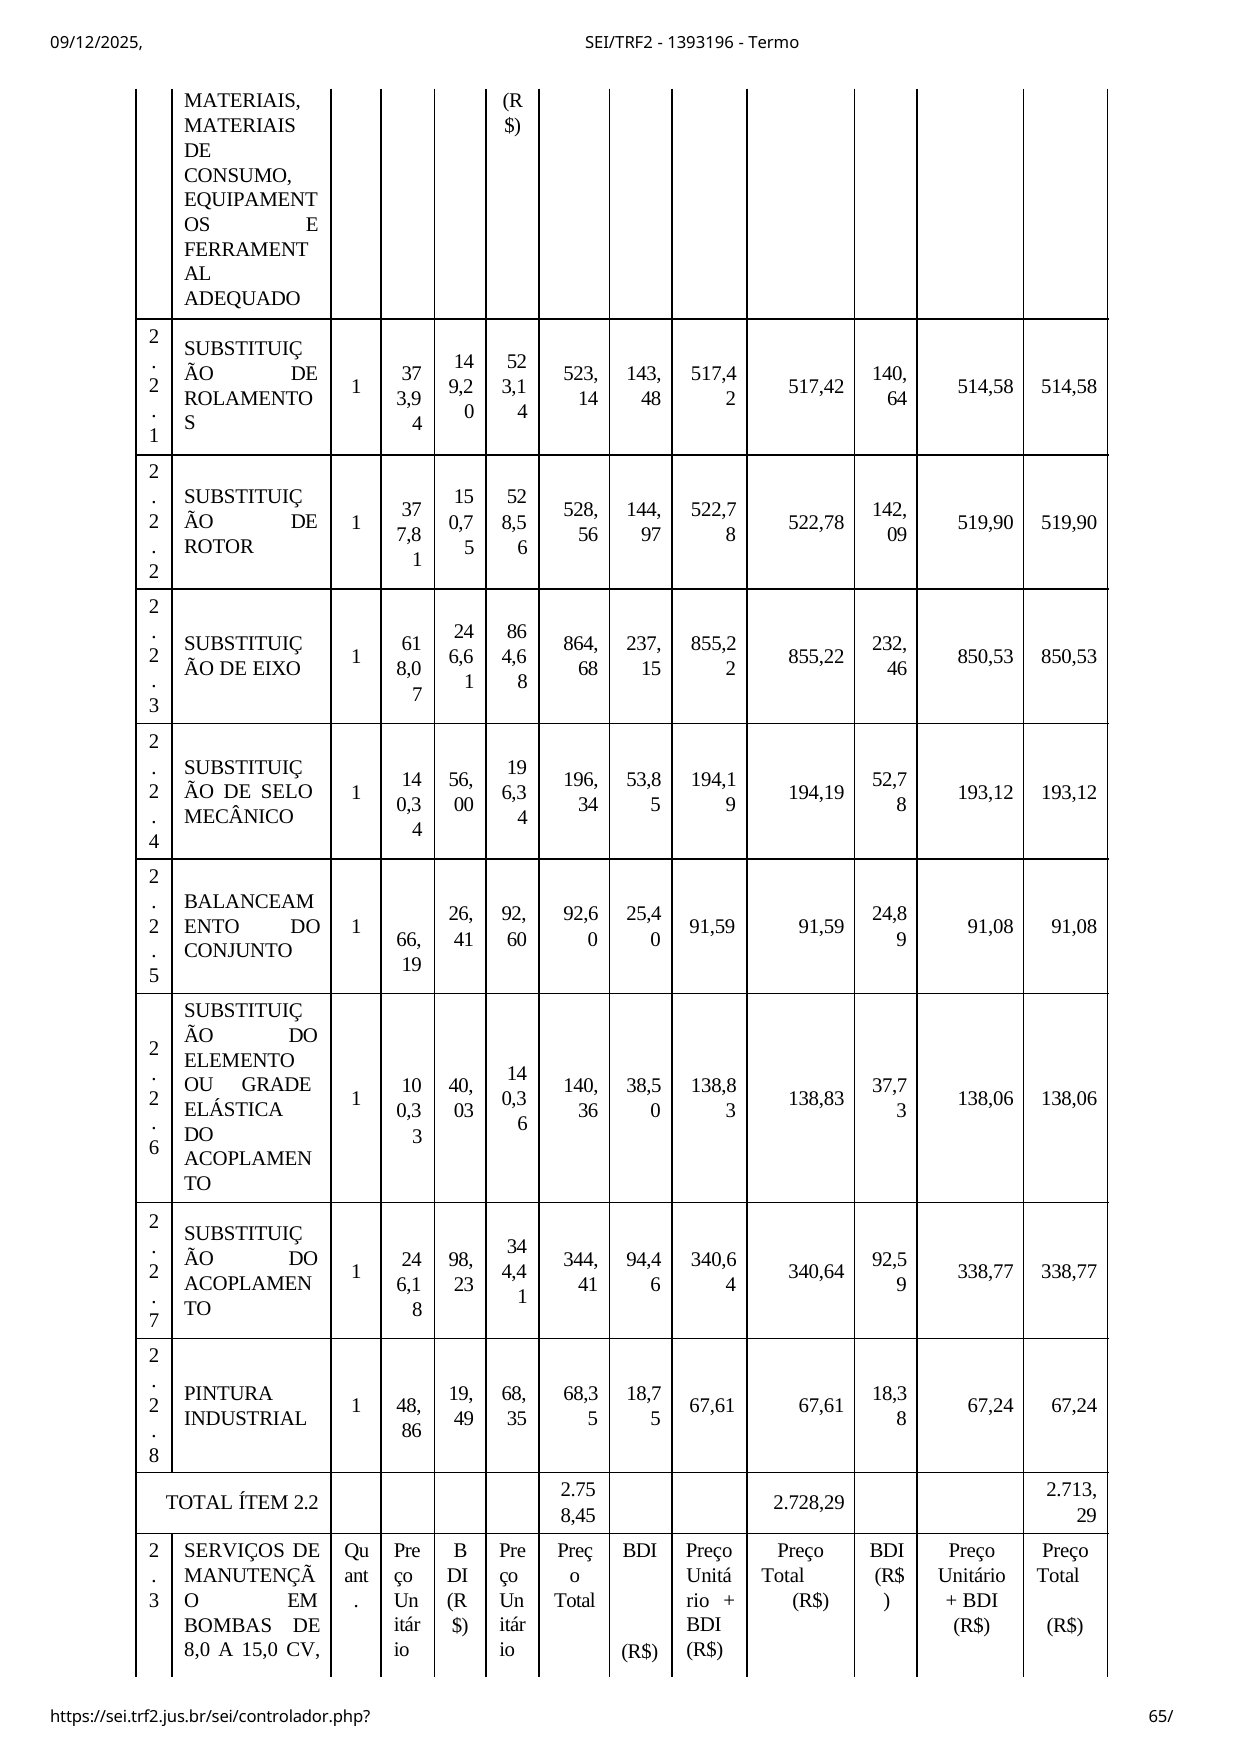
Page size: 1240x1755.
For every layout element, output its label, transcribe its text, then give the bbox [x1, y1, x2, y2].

table_cell 14 0,3 4 [382, 724, 434, 858]
table_cell 143, 48 [610, 320, 671, 454]
table_cell 92, 60 [487, 860, 538, 992]
table_header [673, 89, 746, 318]
table_cell 850,53 [918, 590, 1023, 722]
table_cell 1 [332, 860, 380, 992]
table_cell 2 . 2 . 7 [137, 1203, 171, 1338]
table_cell 38,5 0 [610, 994, 671, 1202]
table_cell 34 4,4 1 [487, 1203, 538, 1338]
table_cell [487, 1473, 538, 1533]
table_cell 91,59 [748, 860, 854, 992]
table_cell 67,61 [673, 1339, 746, 1472]
table_cell 18,3 8 [855, 1339, 916, 1472]
table_cell 67,61 [748, 1339, 854, 1472]
table_cell 40, 03 [435, 994, 485, 1202]
table_cell 15 0,7 5 [435, 456, 485, 588]
table_cell 10 0,3 3 [382, 994, 434, 1202]
table_cell 193,12 [918, 724, 1023, 858]
table_cell 19, 49 [435, 1339, 485, 1472]
table_cell 2.713, 29 [1024, 1473, 1107, 1533]
table_cell Pre ço Un itár io [487, 1534, 538, 1677]
table_cell Preço Unitá rio + BDI (R$) [673, 1534, 746, 1677]
table_cell 53,8 5 [610, 724, 671, 858]
table_cell 138,83 [748, 994, 854, 1202]
table_cell 37,7 3 [855, 994, 916, 1202]
table_cell 52 3,1 4 [487, 320, 538, 454]
table_header [382, 89, 434, 318]
table_cell 26, 41 [435, 860, 485, 992]
table_cell 18,7 5 [610, 1339, 671, 1472]
table_cell 523, 14 [540, 320, 609, 454]
table_cell 142, 09 [855, 456, 916, 588]
table_cell 2 . 2 . 1 [137, 320, 171, 454]
table_header [610, 89, 671, 318]
table_cell 140, 64 [855, 320, 916, 454]
table_cell 855,2 2 [673, 590, 746, 722]
table_cell 140, 36 [540, 994, 609, 1202]
table_cell [673, 1473, 746, 1533]
table_cell 850,53 [1024, 590, 1107, 722]
table_cell 144, 97 [610, 456, 671, 588]
table_cell Preço Total (R$) [1024, 1534, 1107, 1677]
table_cell 2 . 2 . 3 [137, 590, 171, 722]
table_cell 1 [332, 320, 380, 454]
table_cell SUBSTITUIÇ ÃO DE EIXO [173, 590, 330, 722]
table_cell 138,06 [918, 994, 1023, 1202]
table_cell 2 . 2 . 5 [137, 860, 171, 992]
table_cell 522,78 [748, 456, 854, 588]
table_cell 194,1 9 [673, 724, 746, 858]
table_cell 52,7 8 [855, 724, 916, 858]
table_cell 193,12 [1024, 724, 1107, 858]
table_cell 528, 56 [540, 456, 609, 588]
table_cell 864, 68 [540, 590, 609, 722]
table_cell 91,08 [918, 860, 1023, 992]
table_cell Qu ant . [332, 1534, 380, 1677]
table_cell BALANCEAM ENTO DO CONJUNTO [173, 860, 330, 992]
table_header (R $) [487, 89, 538, 318]
table_cell PINTURA INDUSTRIAL [173, 1339, 330, 1472]
table_cell SUBSTITUIÇ ÃO DE ROLAMENTO S [173, 320, 330, 454]
table_cell BDI (R$) [610, 1534, 671, 1677]
table_cell 517,4 2 [673, 320, 746, 454]
table_cell 61 8,0 7 [382, 590, 434, 722]
table_cell [610, 1473, 671, 1533]
table_cell 24,8 9 [855, 860, 916, 992]
table_cell TOTAL ÍTEM 2.2 [137, 1473, 330, 1533]
table_cell [435, 1473, 485, 1533]
table_cell 66, 19 [382, 860, 434, 992]
table_cell 2 . 2 . 8 [137, 1339, 171, 1472]
table_cell 855,22 [748, 590, 854, 722]
table_cell 25,4 0 [610, 860, 671, 992]
table_header [540, 89, 609, 318]
table_cell Preç o Total [540, 1534, 609, 1677]
table_cell BDI (R$ ) [855, 1534, 916, 1677]
table_cell 338,77 [1024, 1203, 1107, 1338]
table_cell 2 . 2 . 4 [137, 724, 171, 858]
table_cell 519,90 [1024, 456, 1107, 588]
table_cell 14 0,3 6 [487, 994, 538, 1202]
table_cell 92,6 0 [540, 860, 609, 992]
table_cell 91,59 [673, 860, 746, 992]
table_cell 344, 41 [540, 1203, 609, 1338]
table_cell [855, 1473, 916, 1533]
table_cell SUBSTITUIÇ ÃO DE ROTOR [173, 456, 330, 588]
table_cell 232, 46 [855, 590, 916, 722]
table_cell 67,24 [1024, 1339, 1107, 1472]
table_cell 2 . 3 [137, 1534, 171, 1677]
table_cell 196, 34 [540, 724, 609, 858]
table_cell 514,58 [1024, 320, 1107, 454]
table_cell 522,7 8 [673, 456, 746, 588]
table_cell SUBSTITUIÇ ÃO DO ACOPLAMEN TO [173, 1203, 330, 1338]
table_cell B DI (R $) [435, 1534, 485, 1677]
table_header [332, 89, 380, 318]
table_cell 517,42 [748, 320, 854, 454]
table_cell 340,64 [748, 1203, 854, 1338]
table_cell 138,06 [1024, 994, 1107, 1202]
table_cell 138,8 3 [673, 994, 746, 1202]
table_cell 94,4 6 [610, 1203, 671, 1338]
table_cell 14 9,2 0 [435, 320, 485, 454]
table_cell SUBSTITUIÇ ÃO DE SELO MECÂNICO [173, 724, 330, 858]
table_cell 37 7,8 1 [382, 456, 434, 588]
table_cell 1 [332, 456, 380, 588]
table_cell Preço Unitário + BDI (R$) [918, 1534, 1023, 1677]
table_cell Preço Total (R$) [748, 1534, 854, 1677]
table_cell 91,08 [1024, 860, 1107, 992]
table_header [855, 89, 916, 318]
table_cell [918, 1473, 1023, 1533]
table_cell [332, 1473, 380, 1533]
table_cell 98, 23 [435, 1203, 485, 1338]
table_header [918, 89, 1023, 318]
table_cell 48, 86 [382, 1339, 434, 1472]
table_cell 24 6,1 8 [382, 1203, 434, 1338]
table_cell 237, 15 [610, 590, 671, 722]
table_cell SERVIÇOS DE MANUTENÇÃ O EM BOMBAS DE 8,0 A 15,0 CV, [173, 1534, 330, 1677]
table_header MATERIAIS, MATERIAIS DE CONSUMO, EQUIPAMENT OS E FERRAMENT AL ADEQUADO [173, 89, 330, 318]
table_cell 68, 35 [487, 1339, 538, 1472]
table_cell 1 [332, 590, 380, 722]
table_cell 338,77 [918, 1203, 1023, 1338]
table_cell 56, 00 [435, 724, 485, 858]
table_cell 68,3 5 [540, 1339, 609, 1472]
table_cell 2 . 2 . 2 [137, 456, 171, 588]
table_cell 1 [332, 994, 380, 1202]
table_cell 52 8,5 6 [487, 456, 538, 588]
table_cell 92,5 9 [855, 1203, 916, 1338]
table_cell 2 . 2 . 6 [137, 994, 171, 1202]
table_cell 86 4,6 8 [487, 590, 538, 722]
table_cell 2.728,29 [748, 1473, 854, 1533]
table_cell 37 3,9 4 [382, 320, 434, 454]
table_header [1024, 89, 1107, 318]
table_cell 340,6 4 [673, 1203, 746, 1338]
table_cell 519,90 [918, 456, 1023, 588]
table_cell SUBSTITUIÇ ÃO DO ELEMENTO OU GRADE ELÁSTICA DO ACOPLAMEN TO [173, 994, 330, 1202]
table_cell 1 [332, 1203, 380, 1338]
table_header [748, 89, 854, 318]
table_cell 24 6,6 1 [435, 590, 485, 722]
table_cell 19 6,3 4 [487, 724, 538, 858]
table_cell 1 [332, 1339, 380, 1472]
table_cell 194,19 [748, 724, 854, 858]
table_cell 514,58 [918, 320, 1023, 454]
table_cell [382, 1473, 434, 1533]
table_cell 1 [332, 724, 380, 858]
table_header [435, 89, 485, 318]
table_header [137, 89, 171, 318]
table_cell Pre ço Un itár io [382, 1534, 434, 1677]
table_cell 67,24 [918, 1339, 1023, 1472]
table_cell 2.75 8,45 [540, 1473, 609, 1533]
